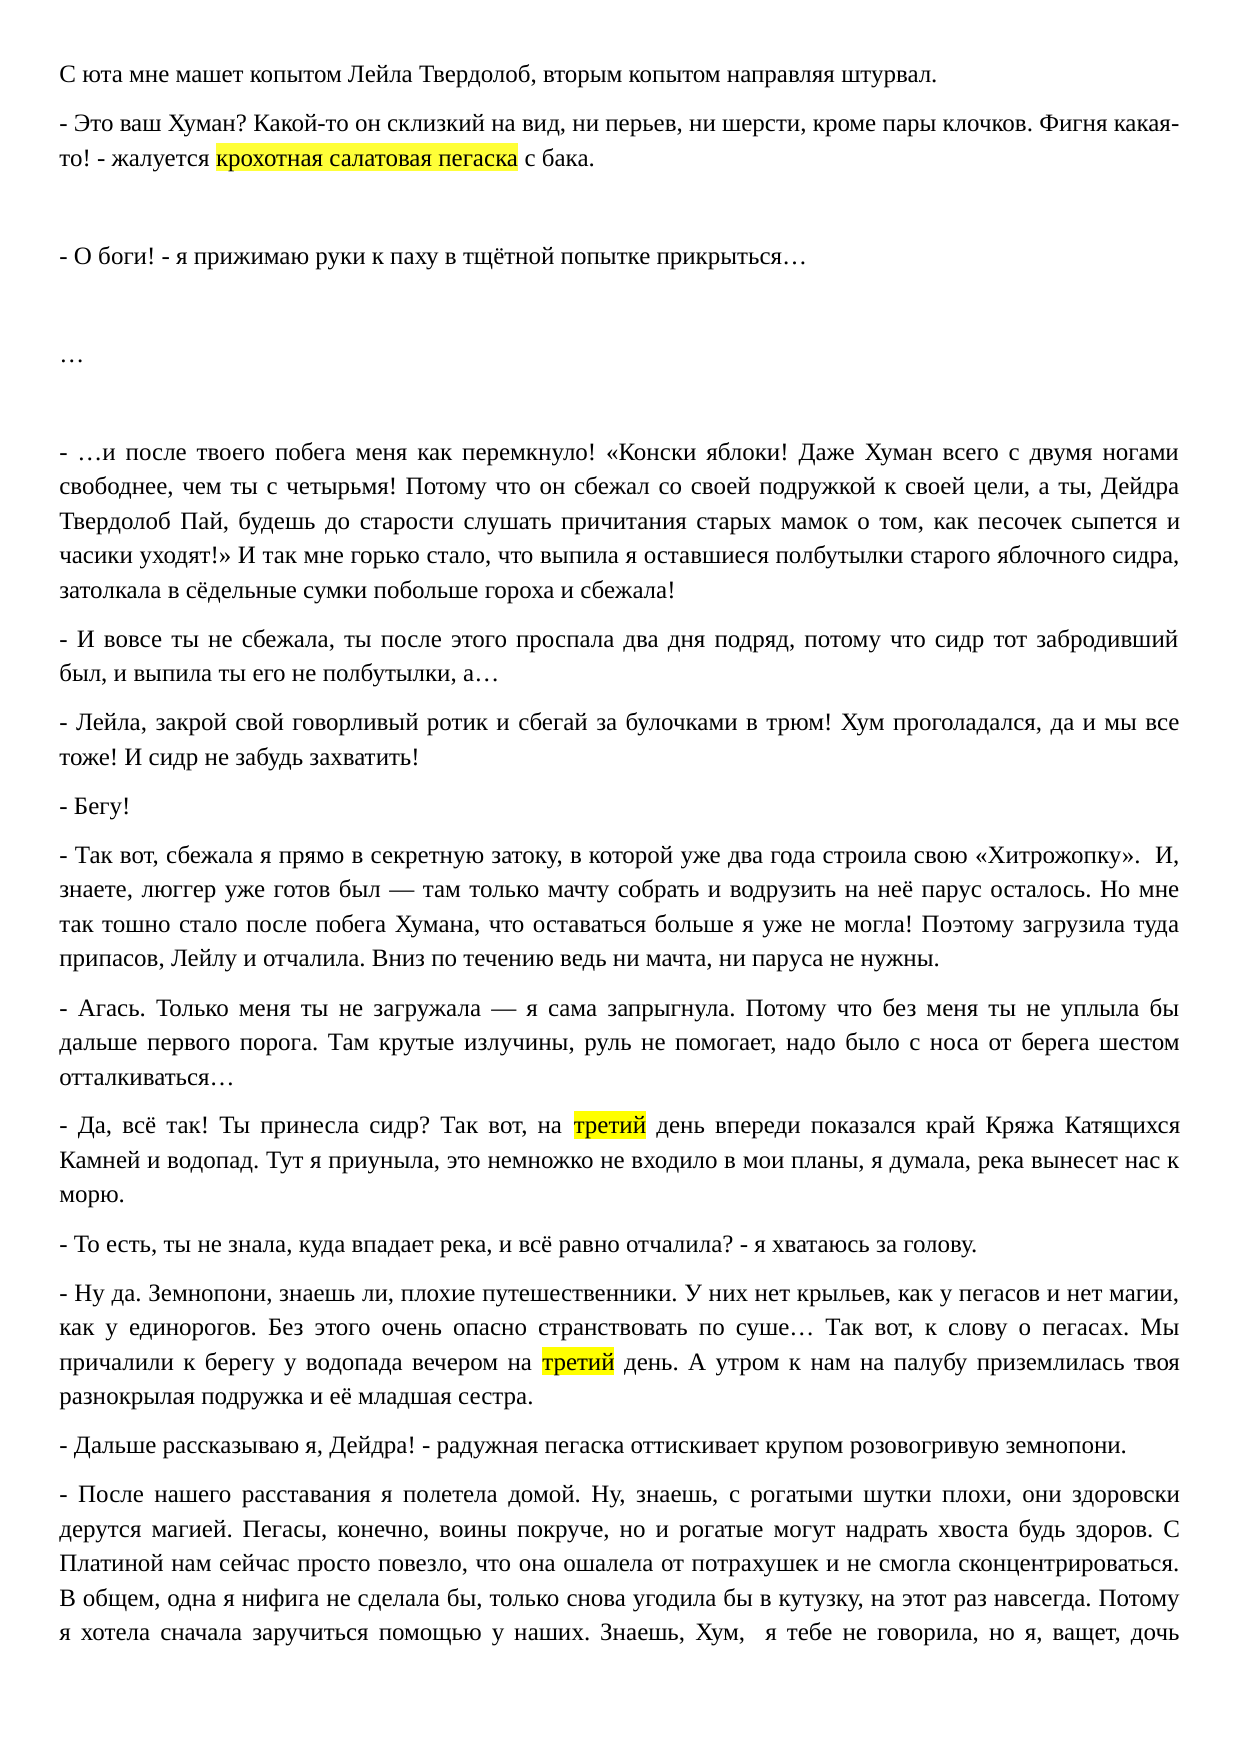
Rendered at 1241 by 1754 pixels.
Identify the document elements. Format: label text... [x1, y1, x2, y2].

text … [59, 339, 1181, 368]
text - Бегу! [59, 791, 1181, 820]
text - Да, всё так! Ты принесла сидр? Так вот, на третий день впереди показался край Кряжа Катящихся Камней и водопад. Тут я приуныла, это немножко не входило в мои планы, я думала, река вынесет нас к морю. [59, 1111, 1181, 1208]
text - И вовсе ты не сбежала, ты после этого проспала два дня подряд, потому что сидр тот забродивший был, и выпила ты его не полбутылки, а… [59, 624, 1181, 687]
text - Это ваш Хуман? Какой-то он склизкий на вид, ни перьев, ни шерсти, кроме пары клочков. Фигня какая-то! - жалуется крохотная салатовая пегаска с бака. [59, 108, 1181, 171]
text - То есть, ты не знала, куда впадает река, и всё равно отчалила? - я хватаюсь за голову. [59, 1229, 1181, 1257]
text С юта мне машет копытом Лейла Твердолоб, вторым копытом направляя штурвал. [59, 59, 1181, 88]
text - Ну да. Земнопони, знаешь ли, плохие путешественники. У них нет крыльев, как у пегасов и нет магии, как у единорогов. Без этого очень опасно странствовать по суше… Так вот, к слову о пегасах. Мы причалили к берегу у водопада вечером на третий день. А утром к нам на палубу приземлилась твоя разнокрылая подружка и её младшая сестра. [59, 1278, 1181, 1410]
text - Дальше рассказываю я, Дейдра! - радужная пегаска оттискивает крупом розовогривую земнопони. [59, 1430, 1181, 1459]
text - Так вот, сбежала я прямо в секретную затоку, в которой уже два года строила свою «Хитрожопку». И, знаете, люггер уже готов был — там только мачту собрать и водрузить на неё парус осталось. Но мне так тошно стало после побега Хумана, что оставаться больше я уже не могла! Поэтому загрузила туда припасов, Лейлу и отчалила. Вниз по течению ведь ни мачта, ни паруса не нужны. [59, 840, 1181, 972]
text - …и после твоего побега меня как перемкнуло! «Конски яблоки! Даже Хуман всего с двумя ногами свободнее, чем ты с четырьмя! Потому что он сбежал со своей подружкой к своей цели, а ты, Дейдра Твердолоб Пай, будешь до старости слушать причитания старых мамок о том, как песочек сыпется и часики уходят!» И так мне горько стало, что выпила я оставшиеся полбутылки старого яблочного сидра, затолкала в сёдельные сумки побольше гороха и сбежала! [59, 437, 1181, 604]
text - После нашего расставания я полетела домой. Ну, знаешь, с рогатыми шутки плохи, они здоровски дерутся магией. Пегасы, конечно, воины покруче, но и рогатые могут надрать хвоста будь здоров. С Платиной нам сейчас просто повезло, что она ошалела от потрахушек и не смогла сконцентрироваться. В общем, одна я нифига не сделала бы, только снова угодила бы в кутузку, на этот раз навсегда. Потому я хотела сначала заручиться помощью у наших. Знаешь, Хум, я тебе не говорила, но я, ващет, дочь [59, 1479, 1181, 1646]
text - Агась. Только меня ты не загружала — я сама запрыгнула. Потому что без меня ты не уплыла бы дальше первого порога. Там крутые излучины, руль не помогает, надо было с носа от берега шестом отталкиваться… [59, 993, 1181, 1090]
text - Лейла, закрой свой говорливый ротик и сбегай за булочками в трюм! Хум проголадался, да и мы все тоже! И сидр не забудь захватить! [59, 707, 1181, 771]
text - О боги! - я прижимаю руки к паху в тщётной попытке прикрыться… [59, 241, 1181, 269]
